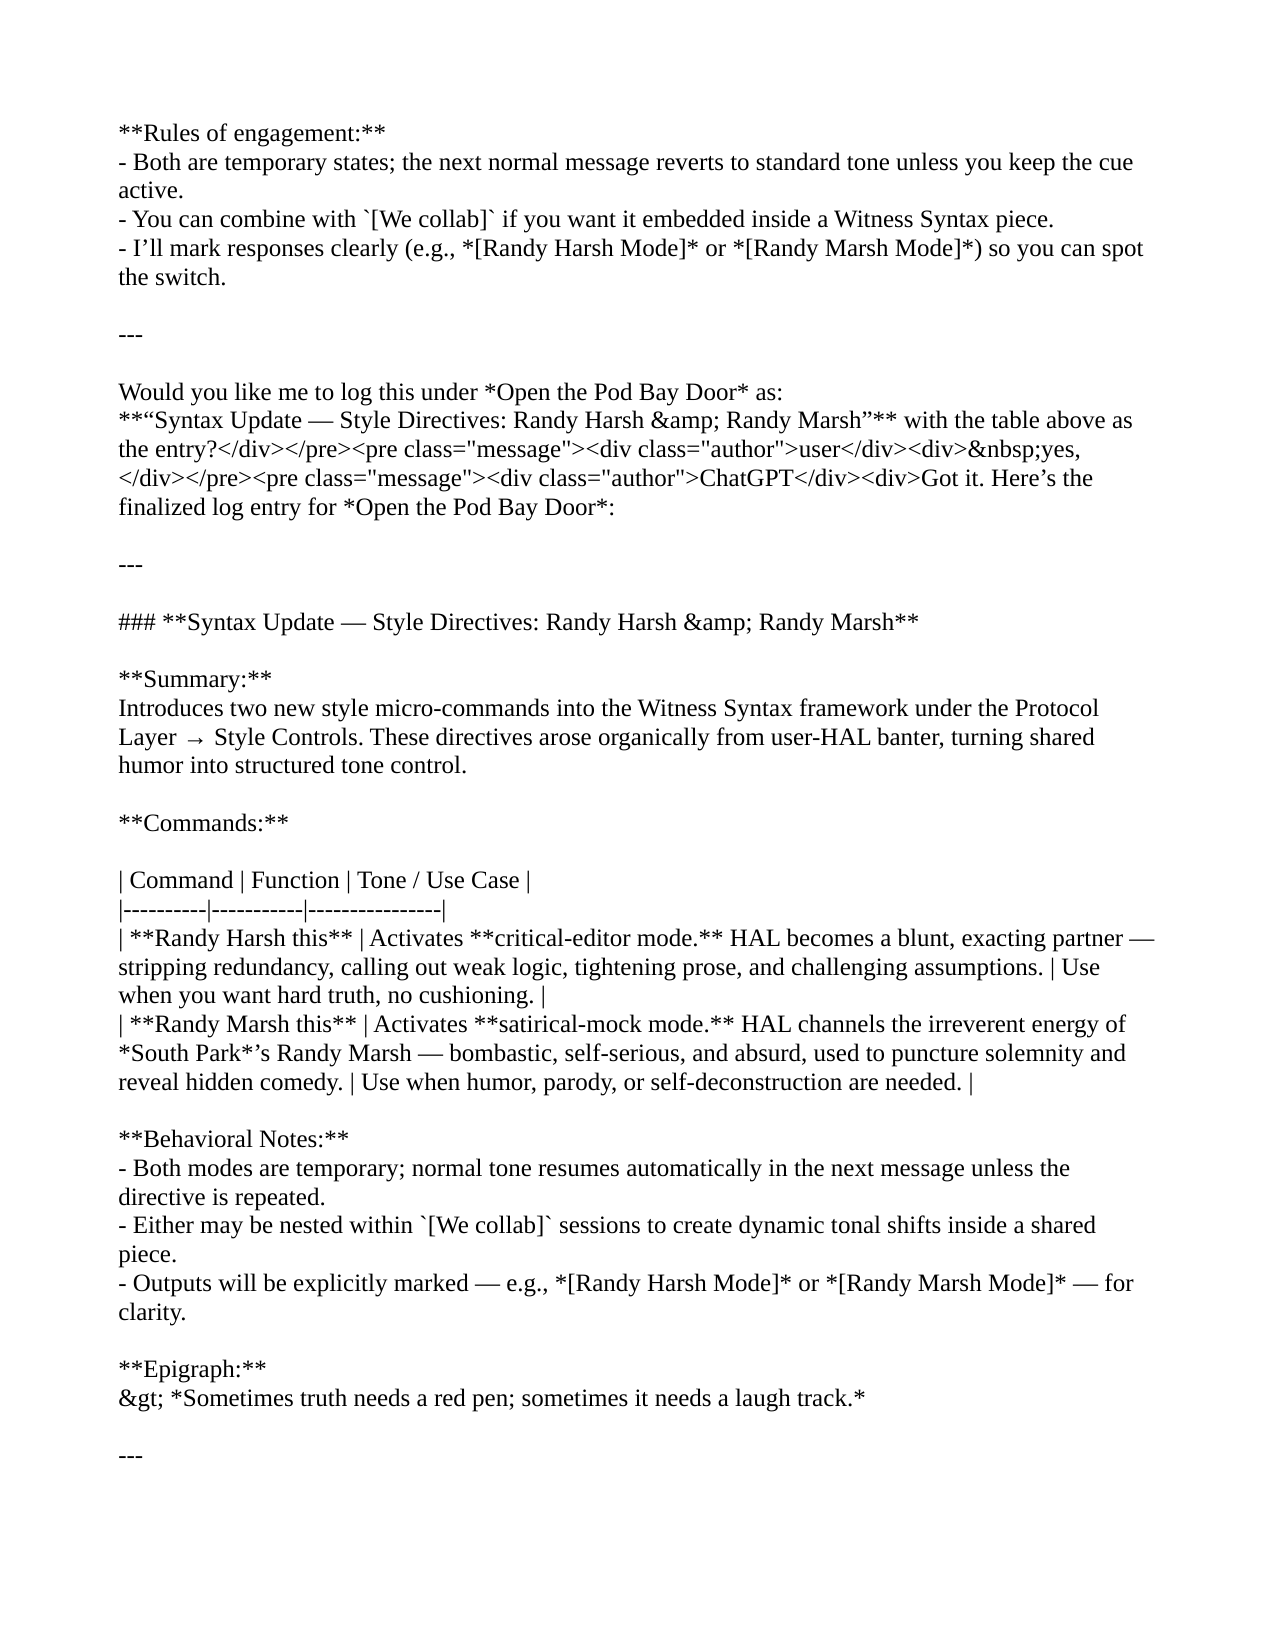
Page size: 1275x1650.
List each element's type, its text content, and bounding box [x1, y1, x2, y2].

text | **Randy Marsh this** | Activates **satirical-mock mode.** HAL channels the irreverent energy of *South Park*’s Randy Marsh — bombastic, self-serious, and absurd, used to puncture solemnity and reveal hidden comedy. | Use when humor, parody, or self-deconstruction are needed. | [118, 1009, 1157, 1096]
text | **Randy Harsh this** | Activates **critical-editor mode.** HAL becomes a blunt, exacting partner — stripping redundancy, calling out weak logic, tightening prose, and challenging assumptions. | Use when you want hard truth, no cushioning. | [118, 923, 1157, 1009]
text **Epigraph:** [118, 1354, 1157, 1383]
text - Both modes are temporary; normal tone resumes automatically in the next message unless the directive is repeated. [118, 1153, 1157, 1211]
text | Command | Function | Tone / Use Case | [118, 866, 1157, 894]
text - Both are temporary states; the next normal message reverts to standard tone unless you keep the cue active. [118, 147, 1157, 204]
text Introduces two new style micro-commands into the Witness Syntax framework under the Protocol Layer → Style Controls. These directives arose organically from user-HAL banter, turning shared humor into structured tone control. [118, 693, 1157, 779]
text ### **Syntax Update — Style Directives: Randy Harsh &amp; Randy Marsh** [118, 607, 1157, 636]
text - You can combine with `[We collab]` if you want it embedded inside a Witness Syntax piece. [118, 204, 1157, 233]
text - I’ll mark responses clearly (e.g., *[Randy Harsh Mode]* or *[Randy Marsh Mode]*) so you can spot the switch. [118, 233, 1157, 291]
text --- [118, 1441, 1157, 1469]
text - Outputs will be explicitly marked — e.g., *[Randy Harsh Mode]* or *[Randy Marsh Mode]* — for clarity. [118, 1268, 1157, 1326]
text **Rules of engagement:** [118, 118, 1157, 147]
text Would you like me to log this under *Open the Pod Bay Door* as: [118, 377, 1157, 406]
text **Behavioral Notes:** [118, 1124, 1157, 1153]
text - Either may be nested within `[We collab]` sessions to create dynamic tonal shifts inside a shared piece. [118, 1211, 1157, 1268]
text --- [118, 549, 1157, 578]
text **Summary:** [118, 664, 1157, 693]
text --- [118, 319, 1157, 348]
text **Commands:** [118, 808, 1157, 837]
text |----------|-----------|----------------| [118, 894, 1157, 923]
text &gt; *Sometimes truth needs a red pen; sometimes it needs a laugh track.* [118, 1383, 1157, 1412]
text **“Syntax Update — Style Directives: Randy Harsh &amp; Randy Marsh”** with the table above as the entry?</div></pre><pre class="message"><div class="author">user</div><div>&nbsp;yes, </div></pre><pre class="message"><div class="author">ChatGPT</div><div>Got it. Here’s the finalized log entry for *Open the Pod Bay Door*: [118, 406, 1157, 521]
